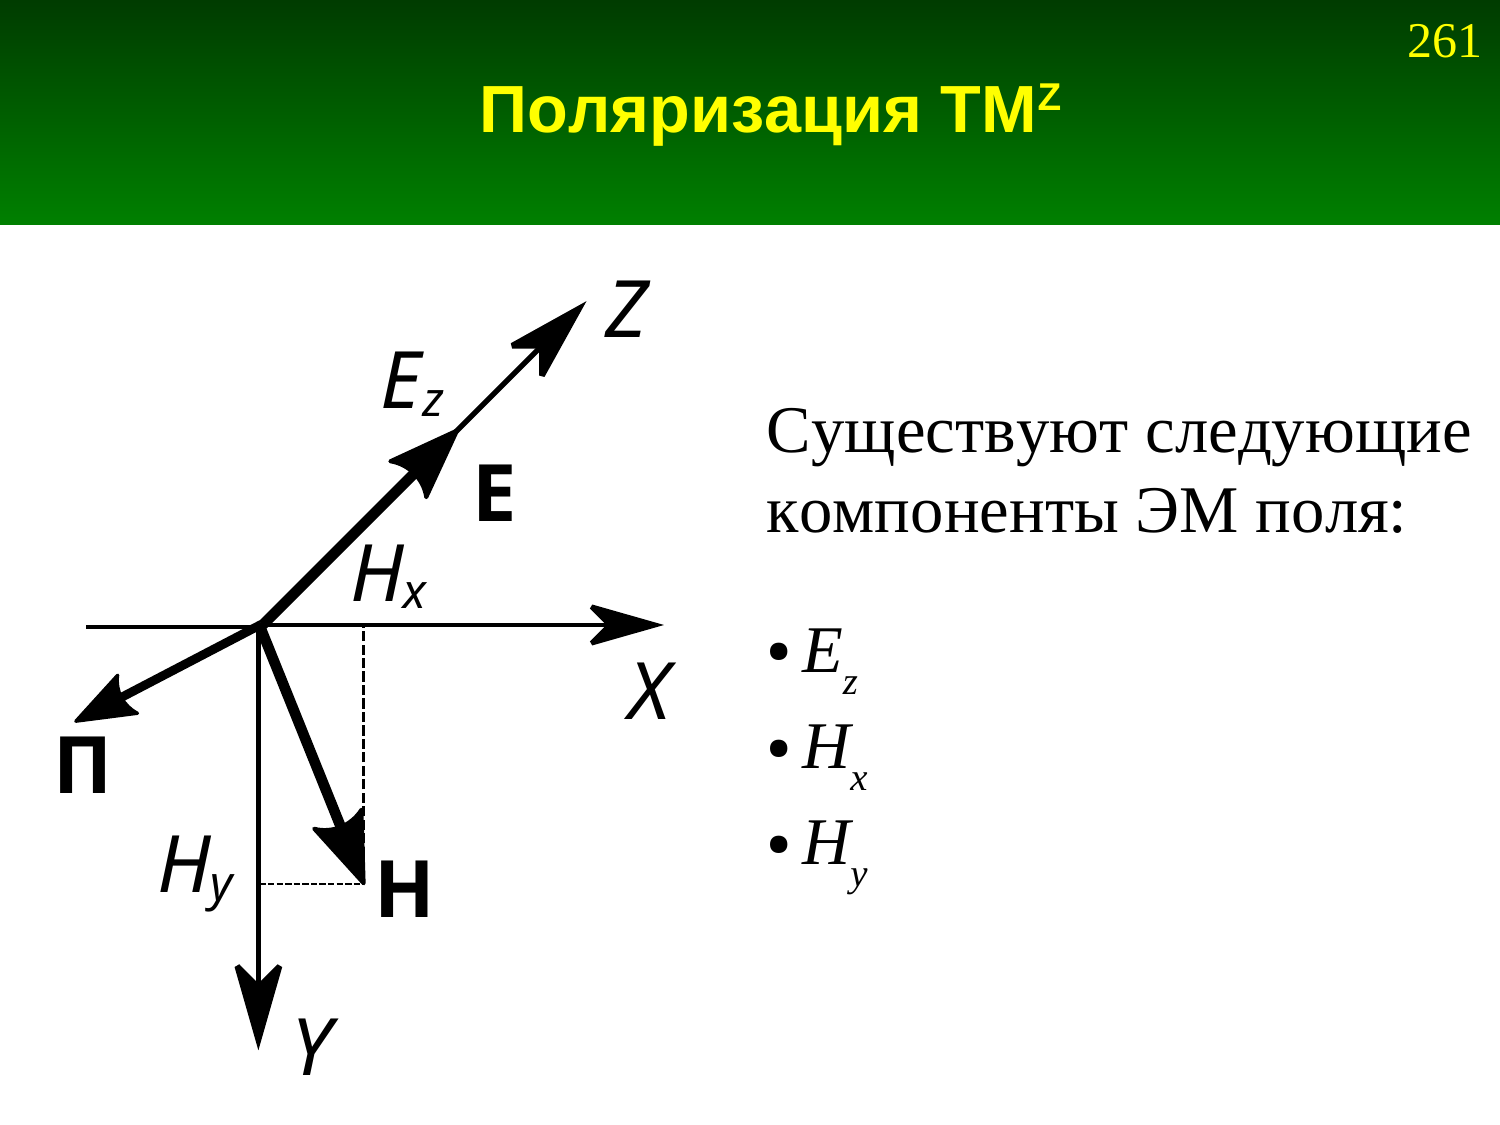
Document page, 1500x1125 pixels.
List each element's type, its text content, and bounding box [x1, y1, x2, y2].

title Поляризация TMZ [100, 7, 1441, 204]
text_box Существуют следующие компоненты ЭМ поля: Ez Hx Hy [752, 378, 1488, 902]
picture [60, 279, 684, 1076]
